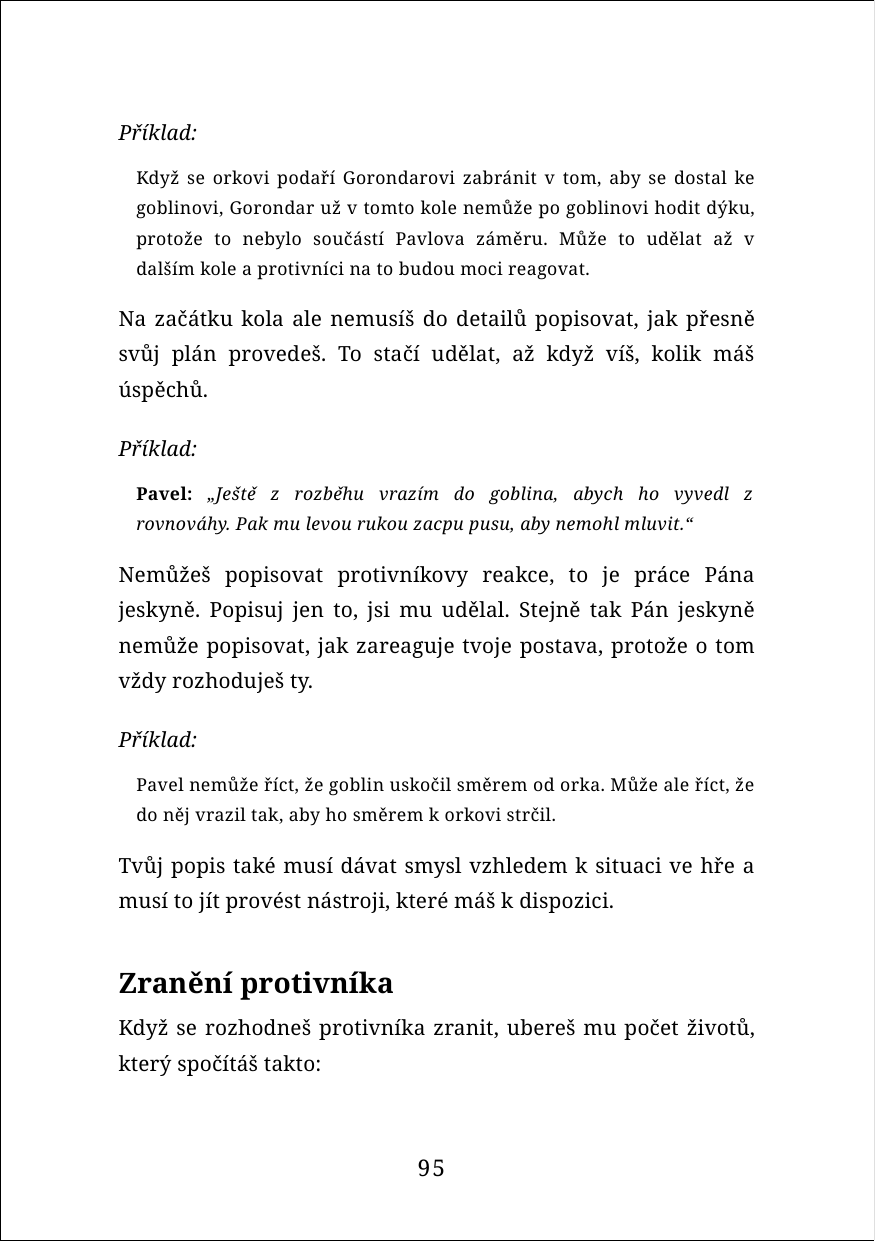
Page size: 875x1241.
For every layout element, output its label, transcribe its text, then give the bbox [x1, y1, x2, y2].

text Příklad: [118, 118, 756, 147]
text Nemůžeš popisovat protivníkovy reakce, to je práce Pána jeskyně. Popisuj jen to, jsi mu udělal. Stejně tak Pán jeskyně nemůže popisovat, jak zareaguje tvoje postava, protože o tom vždy rozhoduješ ty. [118, 560, 756, 695]
text Pavel: „Ještě z rozběhu vrazím do goblina, abych ho vyvedl z rovnováhy. Pak mu levou rukou zacpu pusu, aby nemohl mluvit.“ [136, 482, 756, 536]
text Příklad: [118, 434, 756, 463]
text Tvůj popis také musí dávat smysl vzhledem k situaci ve hře a musí to jít provést nástroji, které máš k dispozici. [118, 851, 756, 915]
text Příklad: [118, 725, 756, 754]
text Když se rozhodneš protivníka zranit, ubereš mu počet životů, který spočítáš takto: [118, 1013, 756, 1077]
text Na začátku kola ale nemusíš do detailů popisovat, jak přesně svůj plán provedeš. To stačí udělat, až když víš, kolik máš úspěchů. [118, 304, 756, 403]
subtitle Zranění protivníka [118, 963, 756, 1002]
text Pavel nemůže říct, že goblin uskočil směrem od orka. Může ale říct, že do něj vrazil tak, aby ho směrem k orkovi strčil. [136, 773, 756, 827]
text Když se orkovi podaří Gorondarovi zabránit v tom, aby se dostal ke goblinovi, Gorondar už v tomto kole nemůže po goblinovi hodit dýku, protože to nebylo součástí Pavlova záměru. Může to udělat až v dalším kole a protivníci na to budou moci reagovat. [136, 166, 756, 280]
